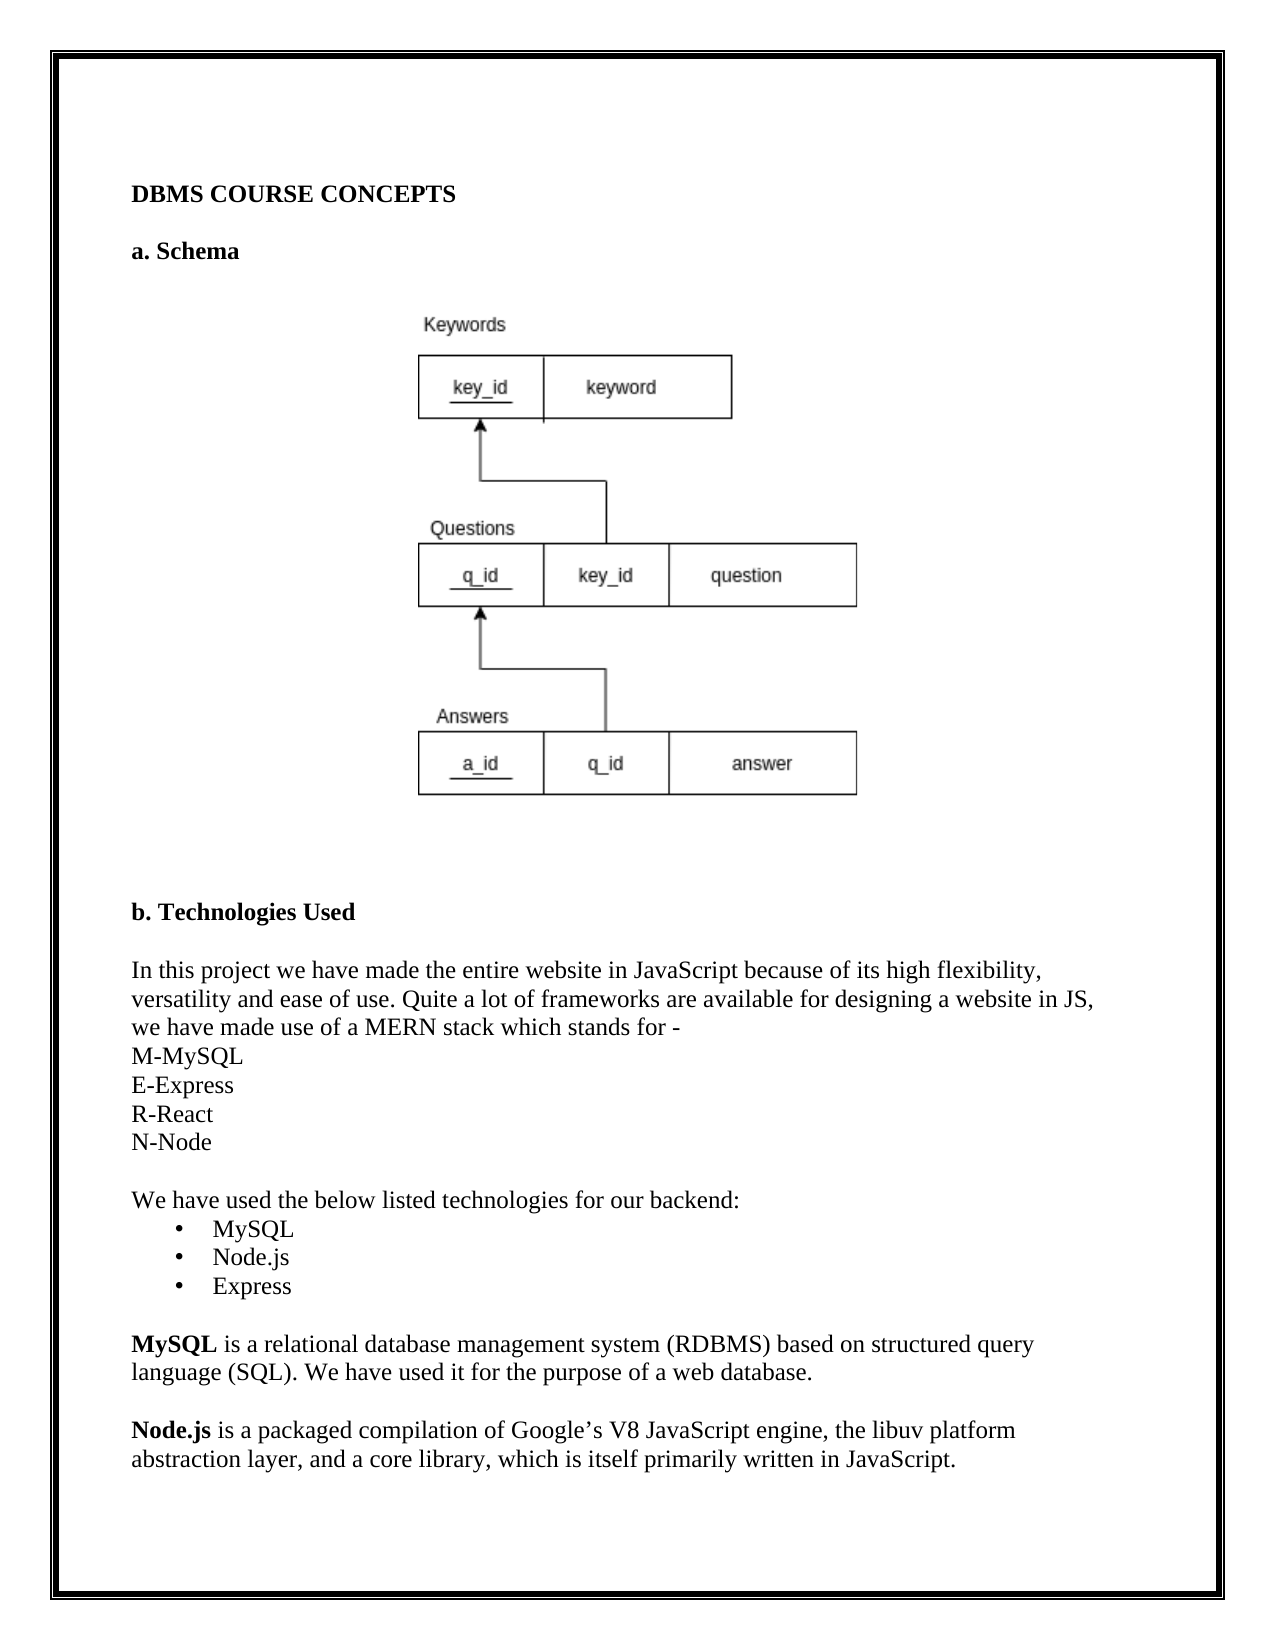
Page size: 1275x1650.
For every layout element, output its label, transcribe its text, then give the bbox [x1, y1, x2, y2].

list M-MySQL E-Express R-React [131, 1041, 1125, 1127]
list DBMS COURSE CONCEPTS [131, 179, 1125, 207]
list In this project we have made the entire website in JavaScript because of its high flexibility, versatility and ease of use. Quite a lot of frameworks are available for designing a website in JS, we have made use of a MERN stack which stands for - [131, 955, 1125, 1041]
list Node.js [175, 1242, 1125, 1271]
list Express [175, 1271, 1125, 1300]
list a. Schema [131, 236, 1125, 265]
picture [418, 309, 858, 797]
list MySQL [175, 1214, 1125, 1242]
list N-Node [131, 1127, 1125, 1156]
list b. Technologies Used [131, 897, 1125, 926]
list Node.js is a packaged compilation of Google’s V8 JavaScript engine, the libuv platform abstraction layer, and a core library, which is itself primarily written in JavaScript. [131, 1415, 1125, 1472]
list We have used the below listed technologies for our backend: [131, 1185, 1125, 1214]
list MySQL is a relational database management system (RDBMS) based on structured query language (SQL). We have used it for the purpose of a web database. [131, 1329, 1125, 1386]
